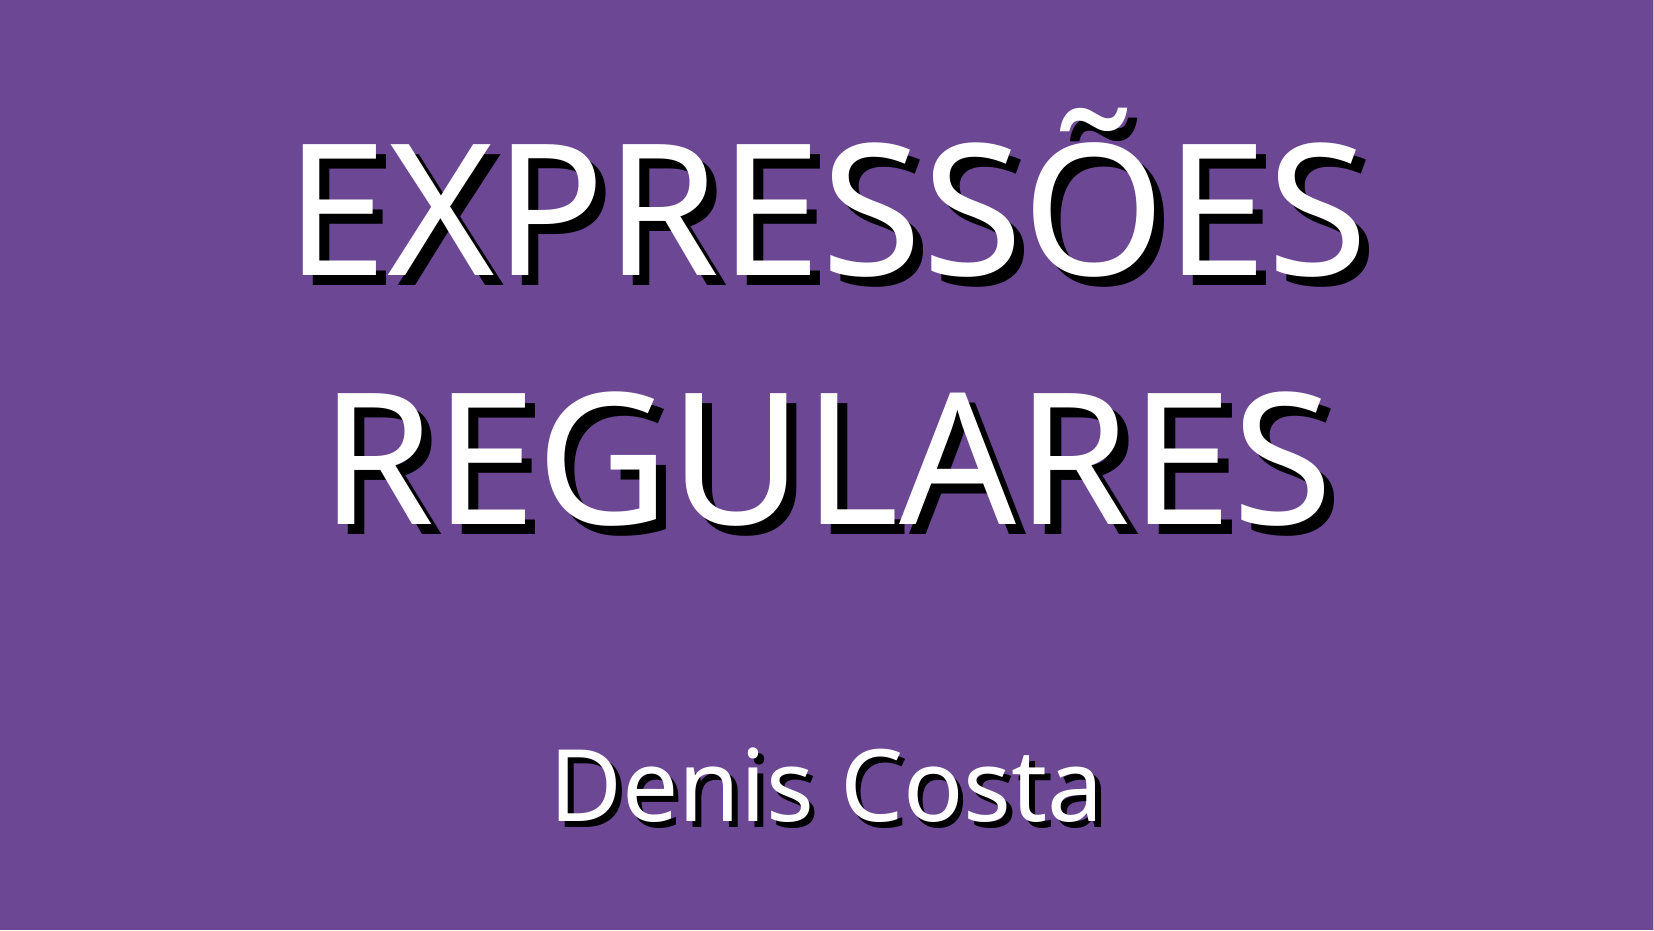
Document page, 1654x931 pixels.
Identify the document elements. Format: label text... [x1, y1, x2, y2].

subtitle EXPRESSÕES REGULARES Denis Costa [82, 105, 1571, 826]
